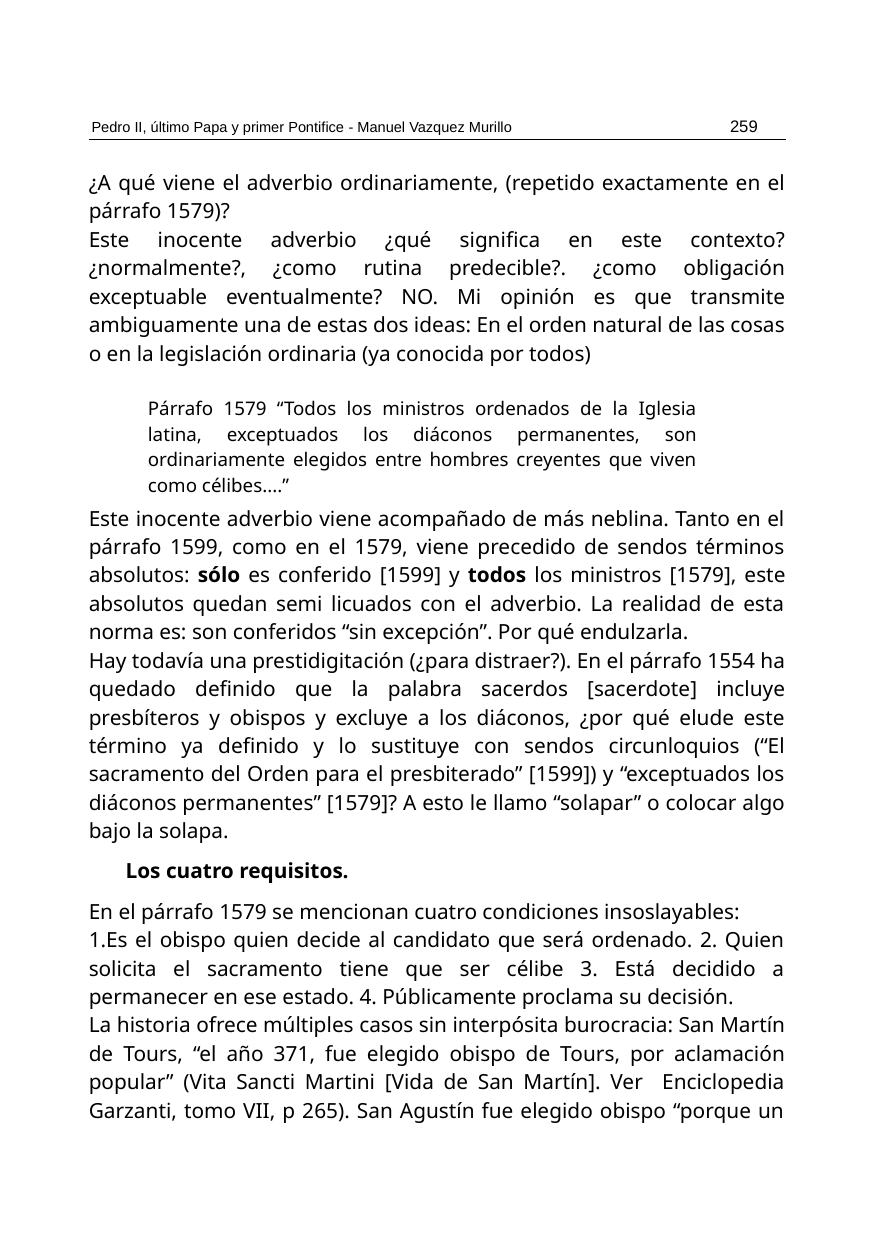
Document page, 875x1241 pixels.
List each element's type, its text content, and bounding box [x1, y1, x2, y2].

text Hay todavía una prestidigitación (¿para distraer?). En el párrafo 1554 ha quedado definido que la palabra sacerdos [sacerdote] incluye presbíteros y obispos y excluye a los diáconos, ¿por qué elude este término ya definido y lo sustituye con sendos circunloquios (“El sacramento del Orden para el presbiterado” [1599]) y “exceptuados los diáconos permanentes” [1579]? A esto le llamo “solapar” o colocar algo bajo la solapa. [88, 646, 786, 845]
text Este inocente adverbio viene acompañado de más neblina. Tanto en el párrafo 1599, como en el 1579, viene precedido de sendos términos absolutos: sólo es conferido [1599] y todos los ministros [1579], este absolutos quedan semi licuados con el adverbio. La realidad de esta norma es: son conferidos “sin excepción”. Por qué endulzarla. [88, 504, 786, 646]
text ¿A qué viene el adverbio ordinariamente, (repetido exactamente en el párrafo 1579)? [88, 168, 786, 225]
text En el párrafo 1579 se mencionan cuatro condiciones insoslayables: [88, 897, 786, 925]
subtitle Los cuatro requisitos. [109, 857, 764, 885]
text Este inocente adverbio ¿qué significa en este contexto? ¿normalmente?, ¿como rutina predecible?. ¿como obligación exceptuable eventualmente? NO. Mi opinión es que transmite ambiguamente una de estas dos ideas: En el orden natural de las cosas o en la legislación ordinaria (ya conocida por todos) [88, 225, 786, 367]
text Párrafo 1579 “Todos los ministros ordenados de la Iglesia latina, exceptuados los diáconos permanentes, son ordinariamente elegidos entre hombres creyentes que viven como célibes....” [148, 396, 697, 498]
text La historia ofrece múltiples casos sin interpósita burocracia: San Martín de Tours, “el año 371, fue elegido obispo de Tours, por aclamación popular” (Vita Sancti Martini [Vida de San Martín]. Ver Enciclopedia Garzanti, tomo VII, p 265). San Agustín fue elegido obispo “porque un [88, 1011, 786, 1124]
text 1.Es el obispo quien decide al candidato que será ordenado. 2. Quien solicita el sacramento tiene que ser célibe 3. Está decidido a permanecer en ese estado. 4. Públicamente proclama su decisión. [88, 925, 786, 1011]
